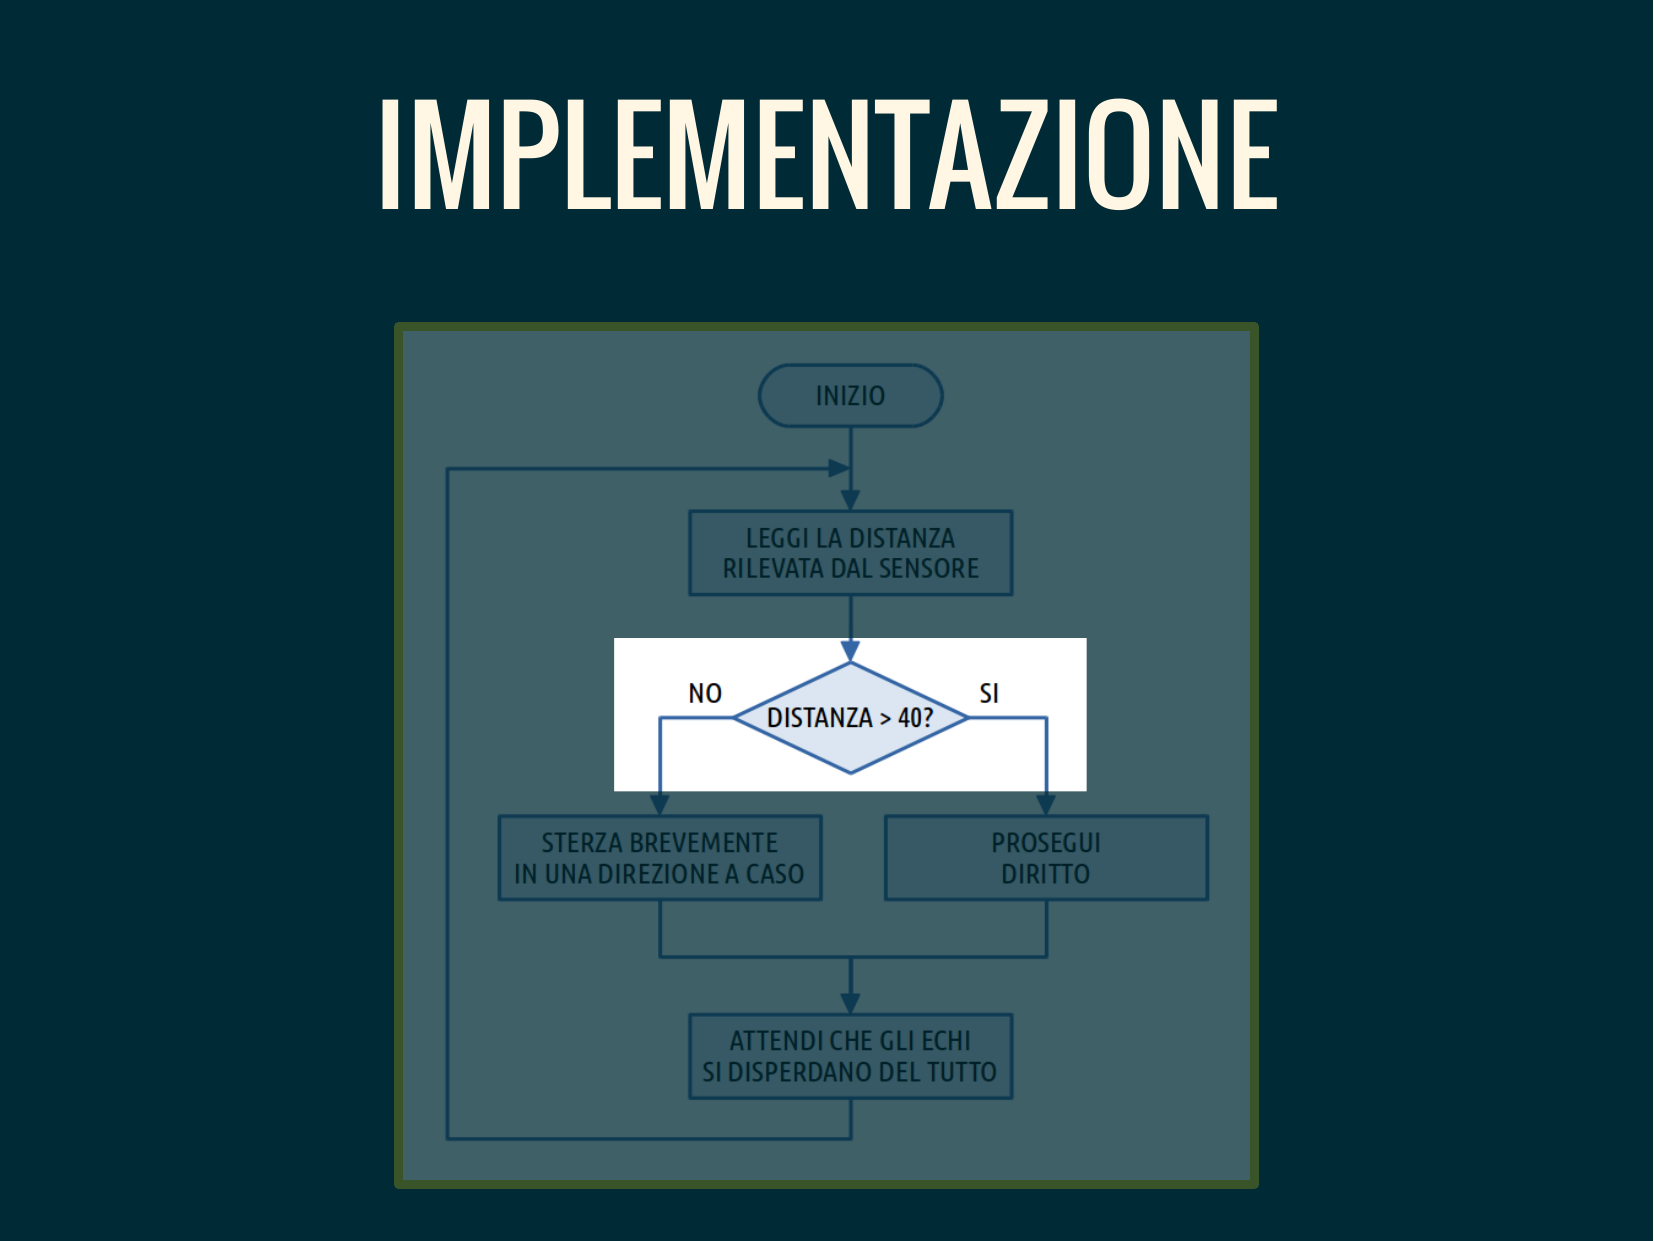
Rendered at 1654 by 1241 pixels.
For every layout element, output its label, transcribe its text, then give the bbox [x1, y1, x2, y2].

text_box [253, 256, 1400, 1217]
title Implementazione [82, 49, 1571, 257]
picture [615, 638, 1086, 791]
